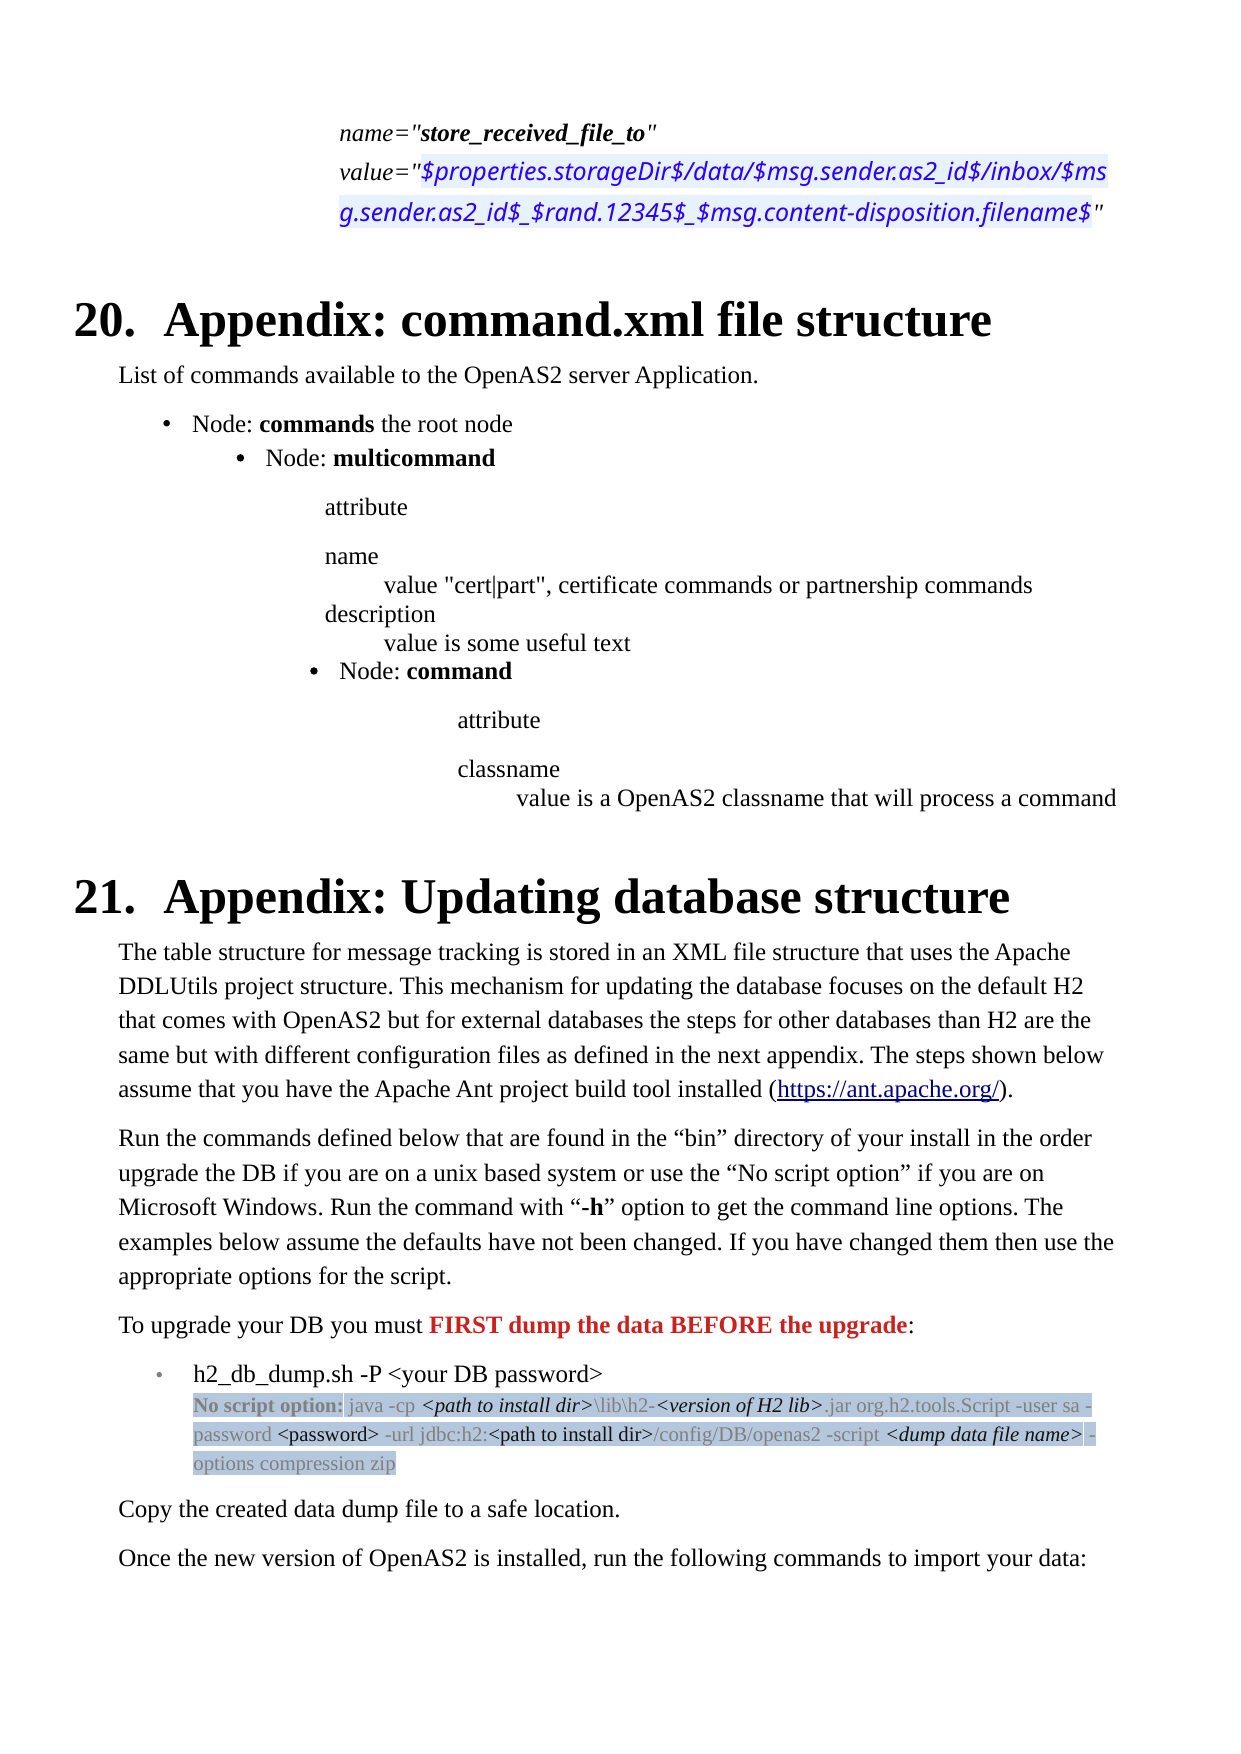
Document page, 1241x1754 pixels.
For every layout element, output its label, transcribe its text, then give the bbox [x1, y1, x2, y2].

subtitle Appendix: Updating database structure [73, 867, 1122, 924]
text The table structure for message tracking is stored in an XML file structure that uses the Apache DDLUtils project structure. This mechanism for updating the database focuses on the default H2 that comes with OpenAS2 but for external databases the steps for other databases than H2 are the same but with different configuration files as defined in the next appendix. The steps shown below assume that you have the Apache Ant project build tool installed (https://ant.apache.org/). [118, 937, 1122, 1103]
list h2_db_dump.sh -P <your DB password> No script option: java -cp <path to install dir>\lib\h2-<version of H2 lib>.jar org.h2.tools.Script -user sa -password <password> -url jdbc:h2:<path to install dir>/config/DB/openas2 -script <dump data file name> -options compression zip [156, 1359, 1122, 1475]
list value "cert|part", certificate commands or partnership commands [354, 570, 1122, 599]
text To upgrade your DB you must FIRST dump the data BEFORE the upgrade: [118, 1311, 1122, 1339]
text Once the new version of OpenAS2 is installed, run the following commands to import your data: [118, 1543, 1122, 1572]
list value is a OpenAS2 classname that will process a command [487, 783, 1122, 812]
text Copy the created data dump file to a safe location. [118, 1494, 1122, 1523]
subtitle classname [428, 754, 1122, 783]
list Node: multicommand [236, 443, 1122, 472]
subtitle name [295, 541, 1122, 570]
list Node: command [309, 656, 1122, 685]
subtitle description [295, 599, 1122, 628]
list value is some useful text [354, 628, 1122, 656]
subtitle Appendix: command.xml file structure [73, 290, 1122, 347]
list Node: commands the root node [162, 409, 1122, 438]
list attribute [295, 492, 1122, 521]
list name="store_received_file_to" value="$properties.storageDir$/data/$msg.sender.as2_id$/inbox/$msg.sender.as2_id$_$rand.12345$_$msg.content-disposition.filename$" [309, 118, 1122, 228]
text Run the commands defined below that are found in the “bin” directory of your install in the order upgrade the DB if you are on a unix based system or use the “No script option” if you are on Microsoft Windows. Run the command with “-h” option to get the command line options. The examples below assume the defaults have not been changed. If you have changed them then use the appropriate options for the script. [118, 1123, 1122, 1290]
text List of commands available to the OpenAS2 server Application. [118, 360, 1122, 388]
list attribute [428, 706, 1122, 734]
